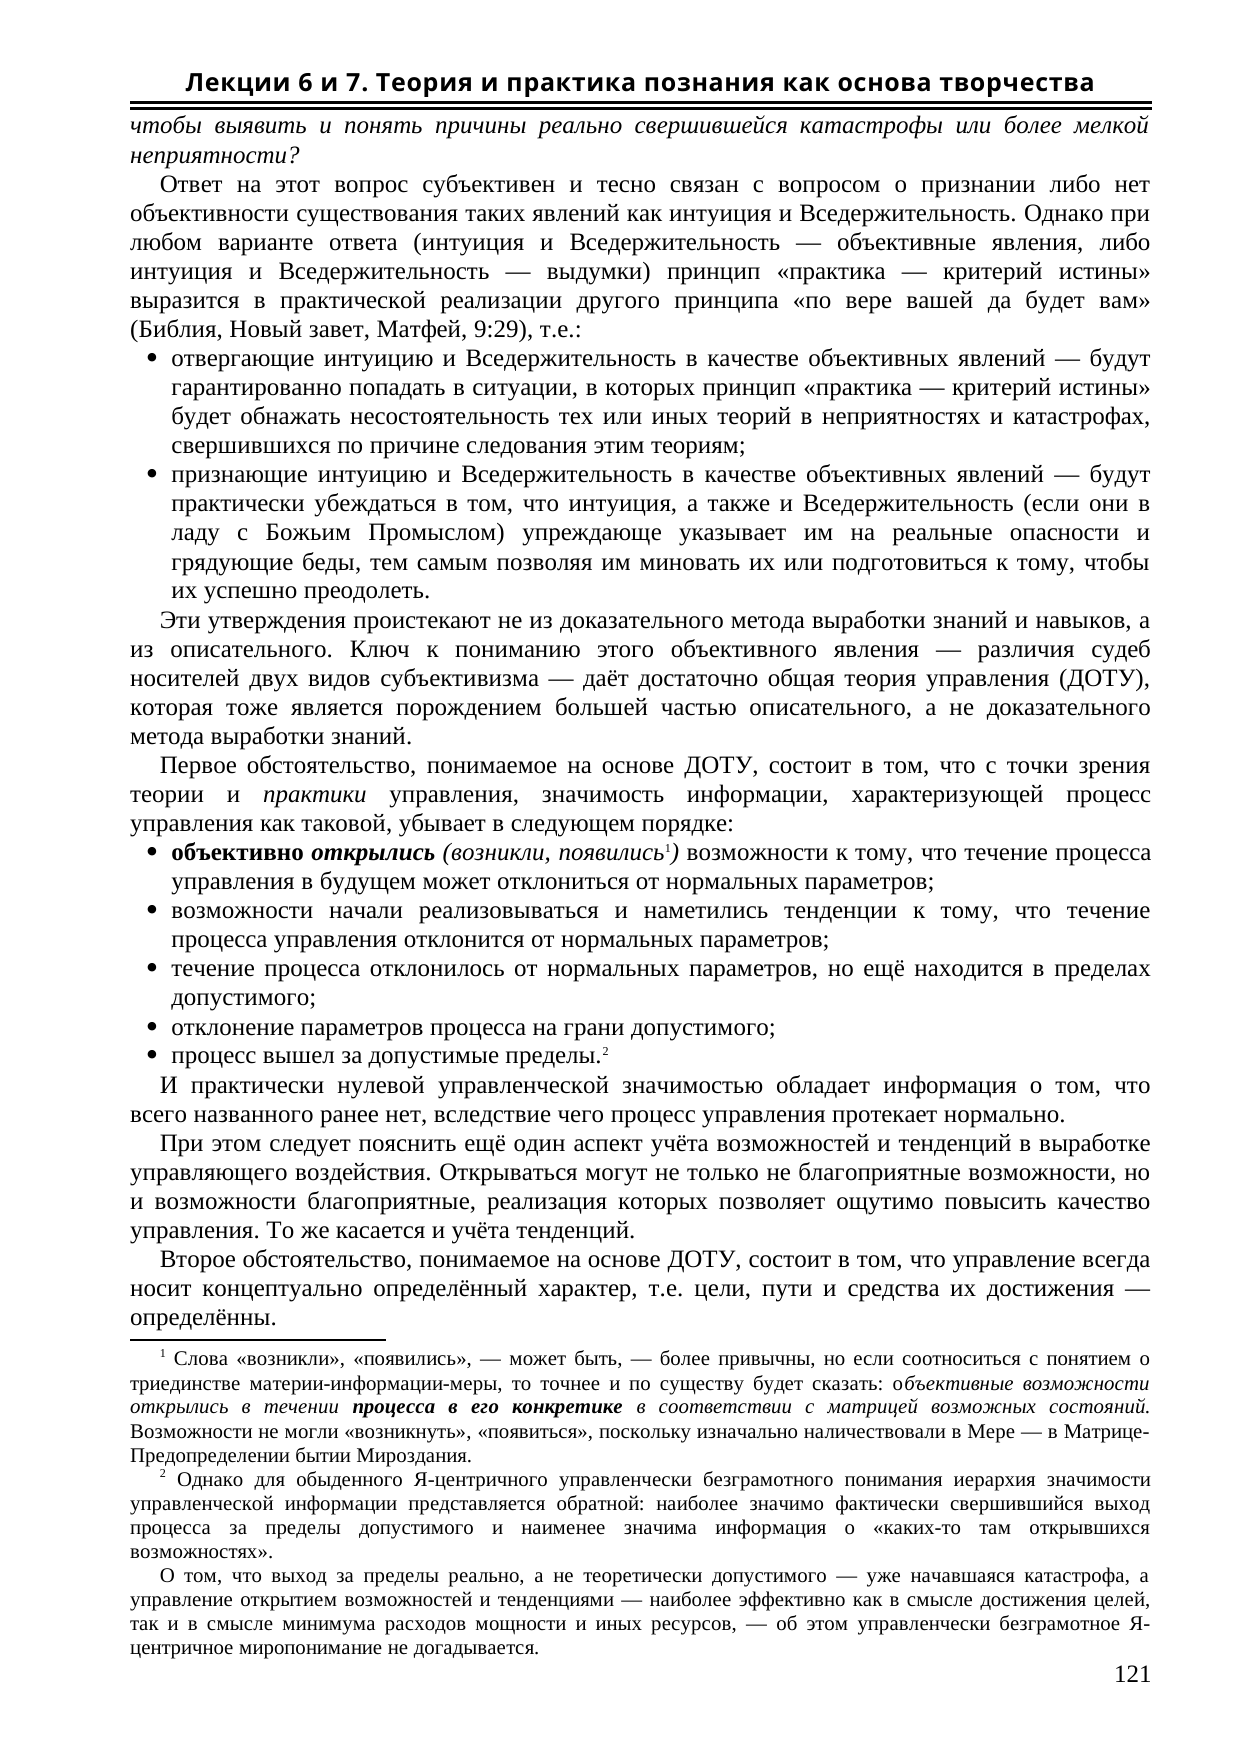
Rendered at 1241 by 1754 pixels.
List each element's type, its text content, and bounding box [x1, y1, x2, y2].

text И практически нулевой управленческой значимостью обладает информация о том, что всего названного ранее нет, вследствие чего процесс управления протекает нормально. [130, 1069, 1152, 1128]
list течение процесса отклонилось от нормальных параметров, но ещё находится в пределах допустимого; [148, 953, 1152, 1011]
list Слова «возникли», «появились», — может быть, — более привычны, но если соотноситься с понятием о триединстве материи-информации-меры, то точнее и по существу будет сказать: объективные возможности открылись в течении процесса в его конкретике в соответствии с матрицей возможных состояний. Возможности не могли «возникнуть», «появиться», поскольку изначально наличествовали в Мере — в Матрице-Предопределении бытии Мироздания. [130, 1346, 1152, 1467]
text Ответ на этот вопрос субъективен и тесно связан с вопросом о признании либо нет объективности существования таких явлений как интуиция и Вседержительность. Однако при любом варианте ответа (интуиция и Вседержительность — объективные явления, либо интуиция и Вседержительность — выдумки) принцип «практика — критерий истины» выразится в практической реализации другого принципа «по вере вашей да будет вам» (Библия, Новый завет, Матфей, 9:29), т.е.: [130, 168, 1152, 343]
list отвергающие интуицию и Вседержительность в качестве объективных явлений — будут гарантированно попадать в ситуации, в которых принцип «практика — критерий истины» будет обнажать несостоятельность тех или иных теорий в неприятностях и катастрофах, свершившихся по причине следования этим теориям; [148, 343, 1152, 459]
list О том, что выход за пределы реально, а не теоретически допустимого — уже начавшаяся катастрофа, а управление открытием возможностей и тенденциями — наиболее эффективно как в смысле достижения целей, так и в смысле минимума расходов мощности и иных ресурсов, — об этом управленчески безграмотное Я-центричное миропонимание не догадывается. [130, 1563, 1152, 1659]
list отклонение параметров процесса на грани допустимого; [148, 1011, 1152, 1040]
text чтобы выявить и понять причины реально свершившейся катастрофы или более мелкой неприятности? [130, 110, 1152, 168]
text Эти утверждения проистекают не из доказательного метода выработки знаний и навыков, а из описательного. Ключ к пониманию этого объективного явления — различия судеб носителей двух видов субъективизма — даёт достаточно общая теория управления (ДОТУ), которая тоже является порождением большей частью описательного, а не доказательного метода выработки знаний. [130, 604, 1152, 750]
list Однако для обыденного Я-центричного управленчески безграмотного понимания иерархия значимости управленческой информации представляется обратной: наиболее значимо фактически свершившийся выход процесса за пределы допустимого и наименее значима информация о «каких-то там открывшихся возможностях». [130, 1467, 1152, 1563]
list процесс вышел за допустимые пределы. [148, 1040, 1152, 1069]
list возможности начали реализовываться и наметились тенденции к тому, что течение процесса управления отклонится от нормальных параметров; [148, 895, 1152, 953]
list объективно открылись (возникли, появились) возможности к тому, что течение процесса управления в будущем может отклониться от нормальных параметров; [148, 837, 1152, 895]
text Второе обстоятельство, понимаемое на основе ДОТУ, состоит в том, что управление всегда носит концептуально определённый характер, т.е. цели, пути и средства их достижения — определённы. [130, 1244, 1152, 1331]
text Первое обстоятельство, понимаемое на основе ДОТУ, состоит в том, что с точки зрения теории и практики управления, значимость информации, характеризующей процесс управления как таковой, убывает в следующем порядке: [130, 750, 1152, 837]
text При этом следует пояснить ещё один аспект учёта возможностей и тенденций в выработке управляющего воздействия. Открываться могут не только не благоприятные возможности, но и возможности благоприятные, реализация которых позволяет ощутимо повысить качество управления. То же касается и учёта тенденций. [130, 1128, 1152, 1244]
list признающие интуицию и Вседержительность в качестве объективных явлений — будут практически убеждаться в том, что интуиция, а также и Вседержительность (если они в ладу с Божьим Промыслом) упреждающе указывает им на реальные опасности и грядующие беды, тем самым позволяя им миновать их или подготовиться к тому, чтобы их успешно преодолеть. [148, 459, 1152, 604]
